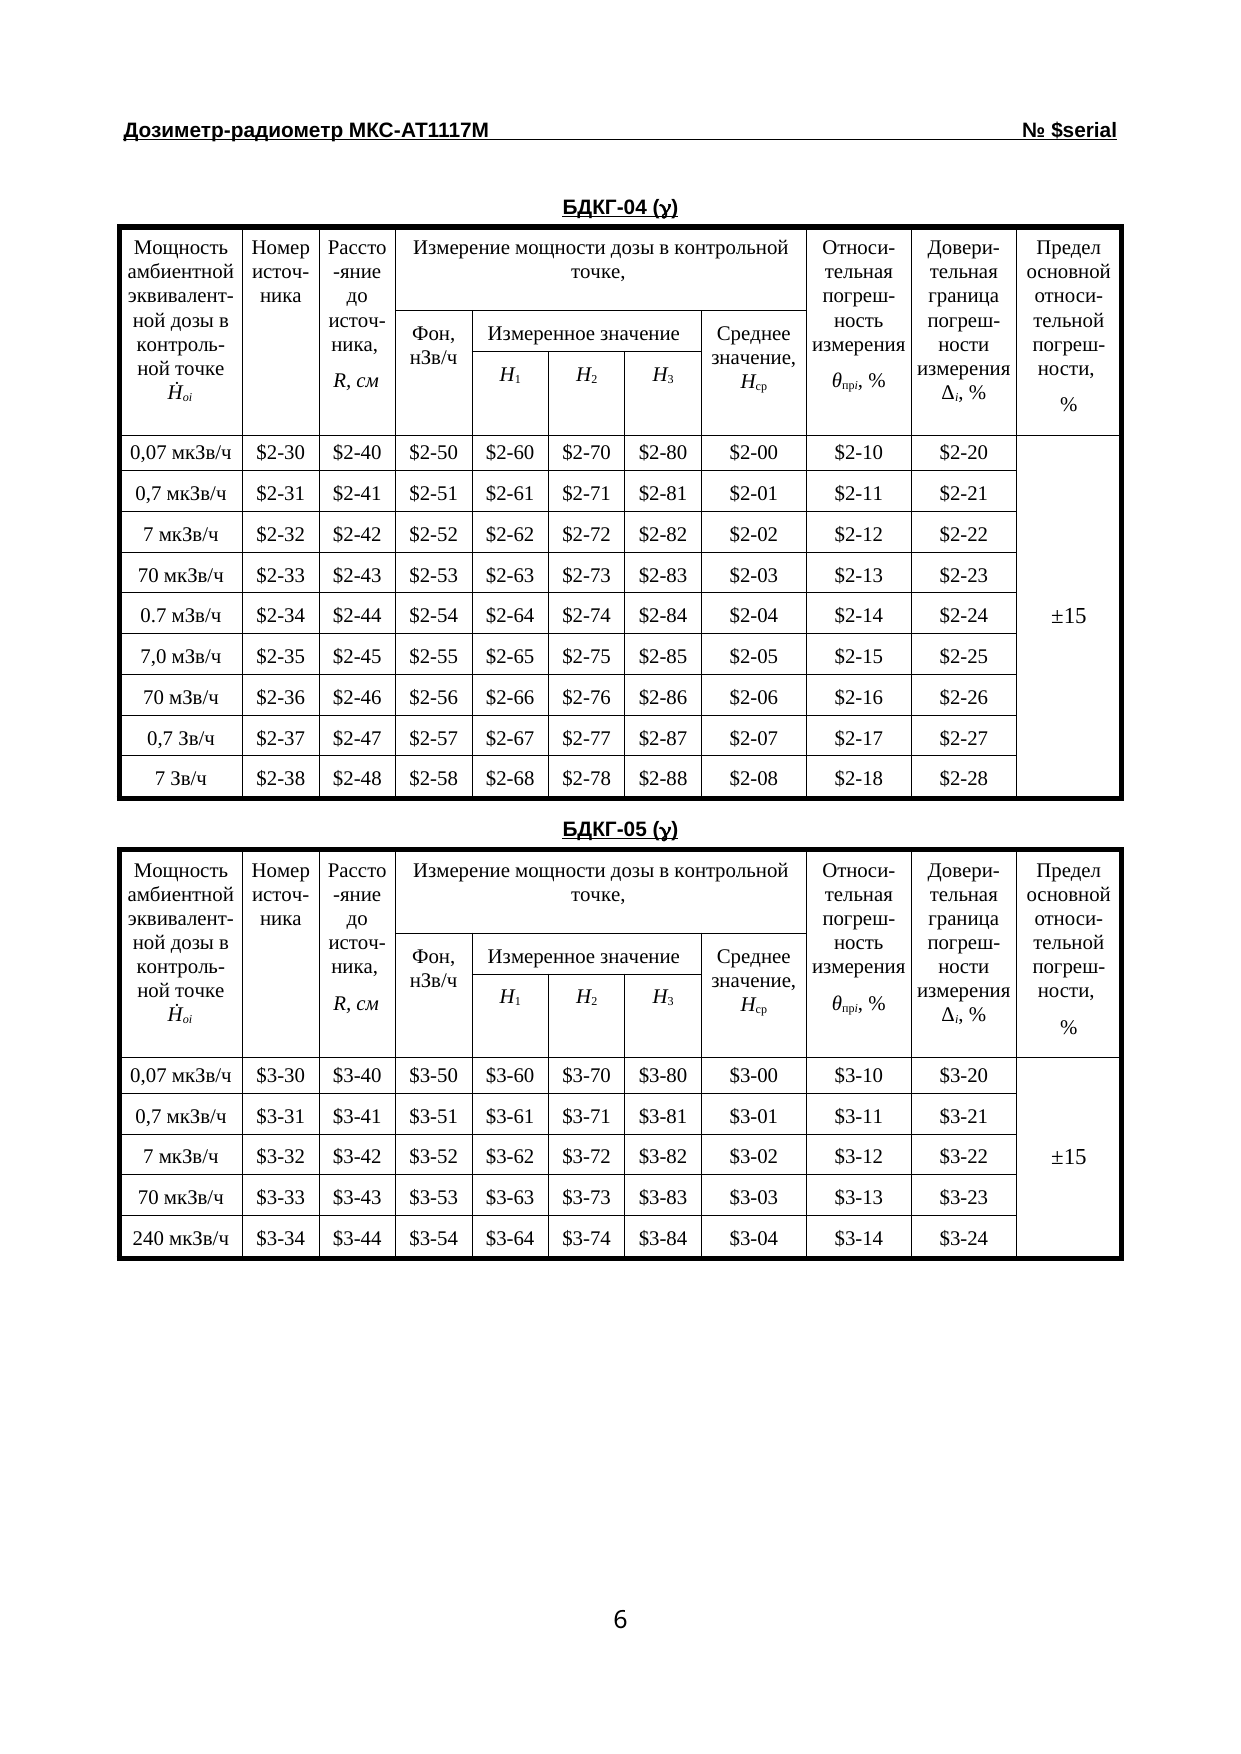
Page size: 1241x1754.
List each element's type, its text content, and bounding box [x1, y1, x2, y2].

table_cell $2-16 [807, 675, 911, 714]
table_cell $3-60 [473, 1058, 548, 1093]
table_cell $2-66 [473, 675, 548, 714]
table_cell $2-25 [912, 634, 1016, 674]
table_cell Предел основной относи-тельной погреш-ности, % [1017, 230, 1119, 434]
table_cell $2-00 [702, 436, 806, 470]
table_cell $2-84 [625, 593, 701, 633]
table_cell $2-01 [702, 471, 806, 511]
table_cell $3-54 [396, 1216, 472, 1256]
table_cell Мощность амбиентной эквивалент-ной дозы в контроль-ной точке Ḣoi [122, 852, 242, 1057]
table_cell Довери-тельная граница погреш-ности измерения Δi, % [912, 230, 1016, 434]
table_cell $2-31 [243, 471, 319, 511]
table_cell $2-74 [549, 593, 624, 633]
table_cell $3-42 [320, 1135, 395, 1174]
table_cell $2-22 [912, 512, 1016, 552]
table_cell H3 [625, 352, 701, 434]
table_cell 7 мкЗв/ч [122, 1135, 242, 1174]
table_cell $2-18 [807, 756, 911, 796]
table_cell $3-32 [243, 1135, 319, 1174]
table_cell $3-14 [807, 1216, 911, 1256]
table_cell $3-01 [702, 1094, 806, 1133]
table_cell $2-11 [807, 471, 911, 511]
table_cell Измерение мощности дозы в контрольной точке, [396, 230, 806, 310]
table_cell $3-64 [473, 1216, 548, 1256]
table_cell 70 мкЗв/ч [122, 553, 242, 592]
table_cell $2-20 [912, 436, 1016, 470]
table_cell $2-43 [320, 553, 395, 592]
table_cell $2-71 [549, 471, 624, 511]
table_cell $3-84 [625, 1216, 701, 1256]
table_cell $3-50 [396, 1058, 472, 1093]
table_cell $2-81 [625, 471, 701, 511]
table_cell $2-47 [320, 716, 395, 755]
table_header БДКГ-04 () [119, 179, 1121, 224]
table_cell $2-70 [549, 436, 624, 470]
table_cell $2-48 [320, 756, 395, 796]
table_cell $3-52 [396, 1135, 472, 1174]
table_cell $2-41 [320, 471, 395, 511]
table_cell $3-12 [807, 1135, 911, 1174]
table_cell $3-70 [549, 1058, 624, 1093]
table_cell $3-44 [320, 1216, 395, 1256]
table_cell Рассто-яние до источ-ника, R, см [320, 852, 395, 1057]
table_cell $3-23 [912, 1175, 1016, 1215]
table_cell Относи-тельная погреш-ность измерения θпрi, % [807, 230, 911, 434]
table_cell $2-08 [702, 756, 806, 796]
table_cell $3-03 [702, 1175, 806, 1215]
table_cell Относи-тельная погреш-ность измерения θпрi, % [807, 852, 911, 1057]
table_cell $2-77 [549, 716, 624, 755]
table_cell $2-87 [625, 716, 701, 755]
table_cell $2-51 [396, 471, 472, 511]
table_cell Номер источ-ника [243, 230, 319, 434]
table_cell $3-20 [912, 1058, 1016, 1093]
table_cell $3-71 [549, 1094, 624, 1133]
table_cell $3-81 [625, 1094, 701, 1133]
table_cell $3-51 [396, 1094, 472, 1133]
table_cell Измеренное значение [473, 934, 701, 973]
table_cell $2-52 [396, 512, 472, 552]
table_cell $3-11 [807, 1094, 911, 1133]
table_cell $2-38 [243, 756, 319, 796]
table_cell $2-37 [243, 716, 319, 755]
table_cell $2-63 [473, 553, 548, 592]
table_cell $2-42 [320, 512, 395, 552]
table_cell $3-53 [396, 1175, 472, 1215]
table_cell $2-30 [243, 436, 319, 470]
table_cell $2-12 [807, 512, 911, 552]
table_cell $2-62 [473, 512, 548, 552]
table_cell Среднее значение, Hср [702, 934, 806, 1057]
table_cell 7 Зв/ч [122, 756, 242, 796]
table_cell $2-35 [243, 634, 319, 674]
table_cell Измерение мощности дозы в контрольной точке, [396, 852, 806, 933]
table_cell $2-88 [625, 756, 701, 796]
table_cell Измеренное значение [473, 311, 701, 351]
table_cell $2-33 [243, 553, 319, 592]
table_cell $3-04 [702, 1216, 806, 1256]
table_cell Фон, нЗв/ч [396, 311, 472, 434]
table_cell H2 [549, 975, 624, 1057]
table_cell Рассто-яние до источ-ника, R, см [320, 230, 395, 434]
table_cell 0,7 Зв/ч [122, 716, 242, 755]
table_cell $2-23 [912, 553, 1016, 592]
table_cell ±15 [1017, 436, 1119, 796]
table_cell $3-73 [549, 1175, 624, 1215]
table_cell $3-34 [243, 1216, 319, 1256]
table_cell $3-40 [320, 1058, 395, 1093]
table_cell $2-82 [625, 512, 701, 552]
table_cell 0,7 мкЗв/ч [122, 471, 242, 511]
table_cell 0,7 мкЗв/ч [122, 1094, 242, 1133]
table_cell $2-61 [473, 471, 548, 511]
table_cell $2-10 [807, 436, 911, 470]
table_cell 240 мкЗв/ч [122, 1216, 242, 1256]
table_cell H2 [549, 352, 624, 434]
table_cell $2-80 [625, 436, 701, 470]
table_cell Номер источ-ника [243, 852, 319, 1057]
table_cell $2-67 [473, 716, 548, 755]
table_cell $2-68 [473, 756, 548, 796]
table_cell $2-65 [473, 634, 548, 674]
table_cell $2-34 [243, 593, 319, 633]
table_cell $3-22 [912, 1135, 1016, 1174]
table_cell $2-54 [396, 593, 472, 633]
table_cell $2-32 [243, 512, 319, 552]
table_cell $2-64 [473, 593, 548, 633]
table_cell $3-21 [912, 1094, 1016, 1133]
table_cell $3-30 [243, 1058, 319, 1093]
table_cell $2-13 [807, 553, 911, 592]
table_cell $3-72 [549, 1135, 624, 1174]
table_cell $3-63 [473, 1175, 548, 1215]
table_cell $2-50 [396, 436, 472, 470]
table_cell $3-74 [549, 1216, 624, 1256]
table_cell $3-02 [702, 1135, 806, 1174]
table_cell 0,07 мкЗв/ч [122, 1058, 242, 1093]
table_cell $3-33 [243, 1175, 319, 1215]
table_cell $2-73 [549, 553, 624, 592]
table_cell $2-21 [912, 471, 1016, 511]
table_cell $2-72 [549, 512, 624, 552]
table_cell $2-53 [396, 553, 472, 592]
table_cell $2-76 [549, 675, 624, 714]
table_cell $2-86 [625, 675, 701, 714]
table_cell $2-17 [807, 716, 911, 755]
table_cell $2-05 [702, 634, 806, 674]
table_cell $2-78 [549, 756, 624, 796]
table_cell $2-45 [320, 634, 395, 674]
table_cell H3 [625, 975, 701, 1057]
table_cell $3-82 [625, 1135, 701, 1174]
table_cell 7,0 мЗв/ч [122, 634, 242, 674]
table_cell $2-44 [320, 593, 395, 633]
table_cell $2-75 [549, 634, 624, 674]
table_cell 0.7 мЗв/ч [122, 593, 242, 633]
table_cell ±15 [1017, 1058, 1119, 1256]
table_cell $3-10 [807, 1058, 911, 1093]
table_cell 0,07 мкЗв/ч [122, 436, 242, 470]
table_cell $2-28 [912, 756, 1016, 796]
table_cell H1 [473, 975, 548, 1057]
table_cell $2-60 [473, 436, 548, 470]
table_cell 70 мкЗв/ч [122, 1175, 242, 1215]
table_cell $3-62 [473, 1135, 548, 1174]
table_cell $2-58 [396, 756, 472, 796]
table_cell H1 [473, 352, 548, 434]
table_cell $2-26 [912, 675, 1016, 714]
table_cell $2-56 [396, 675, 472, 714]
table_cell $2-07 [702, 716, 806, 755]
table_cell $2-40 [320, 436, 395, 470]
table_cell $2-55 [396, 634, 472, 674]
table_header БДКГ-05 () [119, 801, 1121, 847]
table_cell $2-85 [625, 634, 701, 674]
table_cell $3-00 [702, 1058, 806, 1093]
table_cell $2-06 [702, 675, 806, 714]
table_cell Мощность амбиентной эквивалент-ной дозы в контроль-ной точке Ḣoi [122, 230, 242, 434]
table_cell $2-15 [807, 634, 911, 674]
table_cell $2-14 [807, 593, 911, 633]
table_cell $3-43 [320, 1175, 395, 1215]
table_cell $3-61 [473, 1094, 548, 1133]
table_cell $2-04 [702, 593, 806, 633]
table_cell Предел основной относи-тельной погреш-ности, % [1017, 852, 1119, 1057]
table_cell $3-31 [243, 1094, 319, 1133]
table_cell $3-41 [320, 1094, 395, 1133]
table_cell $2-46 [320, 675, 395, 714]
table_cell $3-24 [912, 1216, 1016, 1256]
table_cell Среднее значение, Hср [702, 311, 806, 434]
table_cell $2-36 [243, 675, 319, 714]
table_cell $2-27 [912, 716, 1016, 755]
table_cell $2-83 [625, 553, 701, 592]
table_cell Довери-тельная граница погреш-ности измерения Δi, % [912, 852, 1016, 1057]
table_cell $3-13 [807, 1175, 911, 1215]
table_cell 7 мкЗв/ч [122, 512, 242, 552]
table_cell $2-03 [702, 553, 806, 592]
table_cell Фон, нЗв/ч [396, 934, 472, 1057]
table_cell $2-57 [396, 716, 472, 755]
table_cell 70 мЗв/ч [122, 675, 242, 714]
table_cell $3-83 [625, 1175, 701, 1215]
table_cell $2-02 [702, 512, 806, 552]
table_cell $3-80 [625, 1058, 701, 1093]
table_cell $2-24 [912, 593, 1016, 633]
